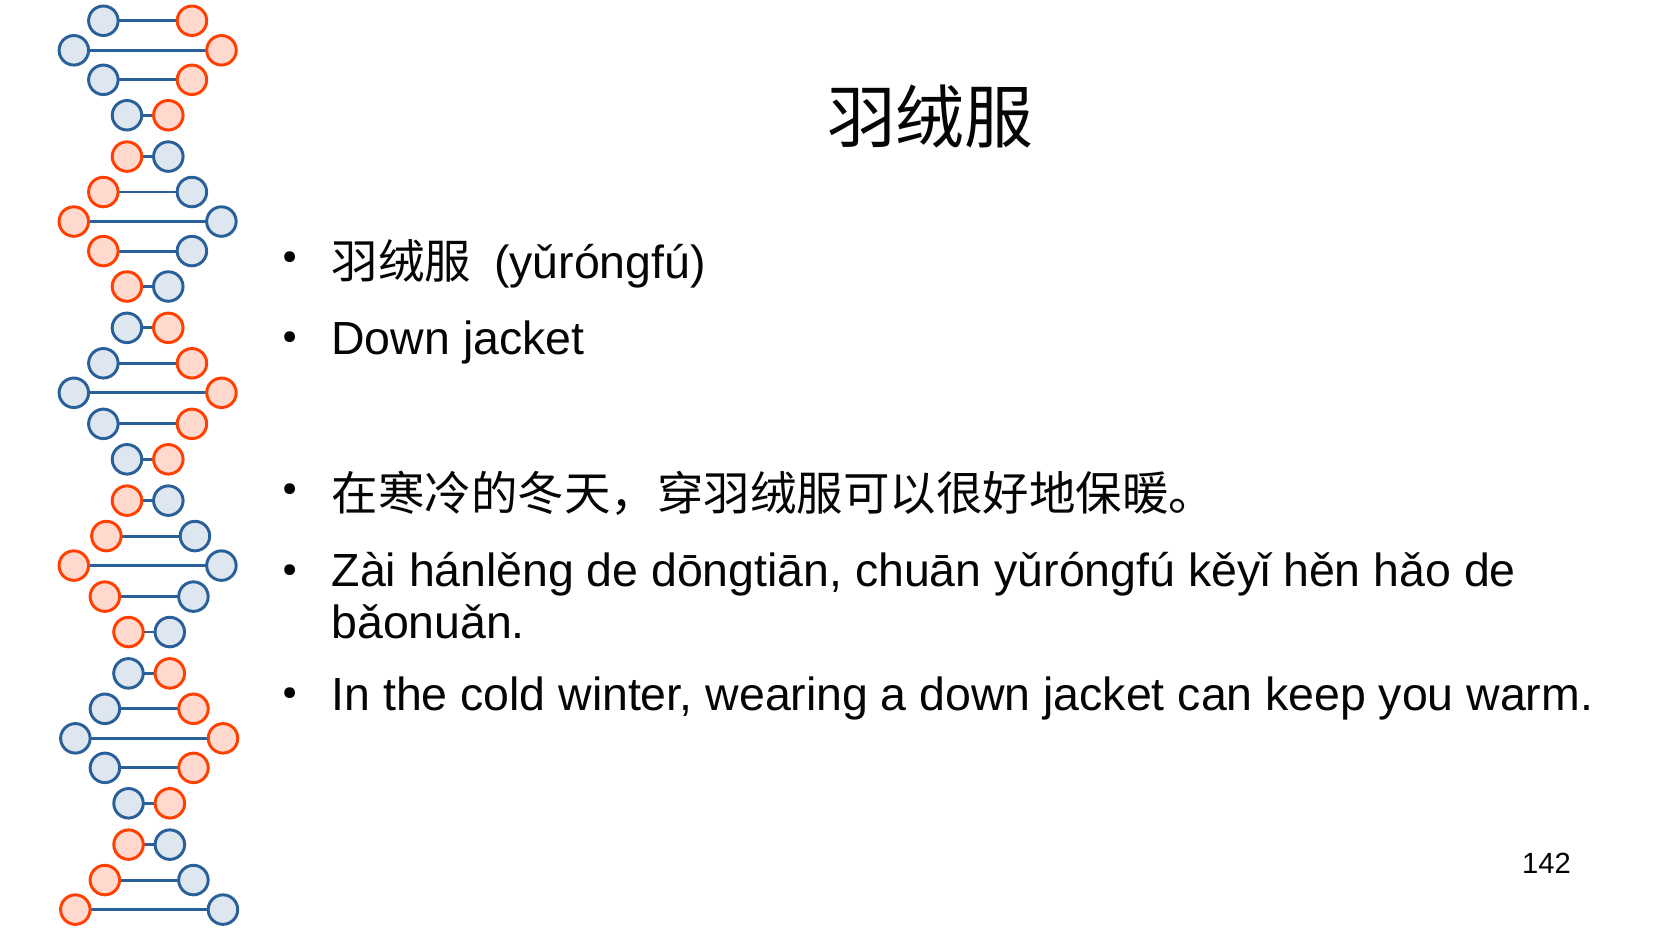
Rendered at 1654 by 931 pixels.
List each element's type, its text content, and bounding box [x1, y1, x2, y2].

title 羽绒服 [265, 35, 1595, 189]
list 羽绒服 (yǔróngfú) Down jacket 在寒冷的冬天，穿羽绒服可以很好地保暖。 Zài hánlěng de dōngtiān, chuān yǔróngfú kěyǐ hěn hǎo de bǎonuǎn. In the cold winter, wearing a down jacket can keep you warm. [265, 224, 1595, 764]
